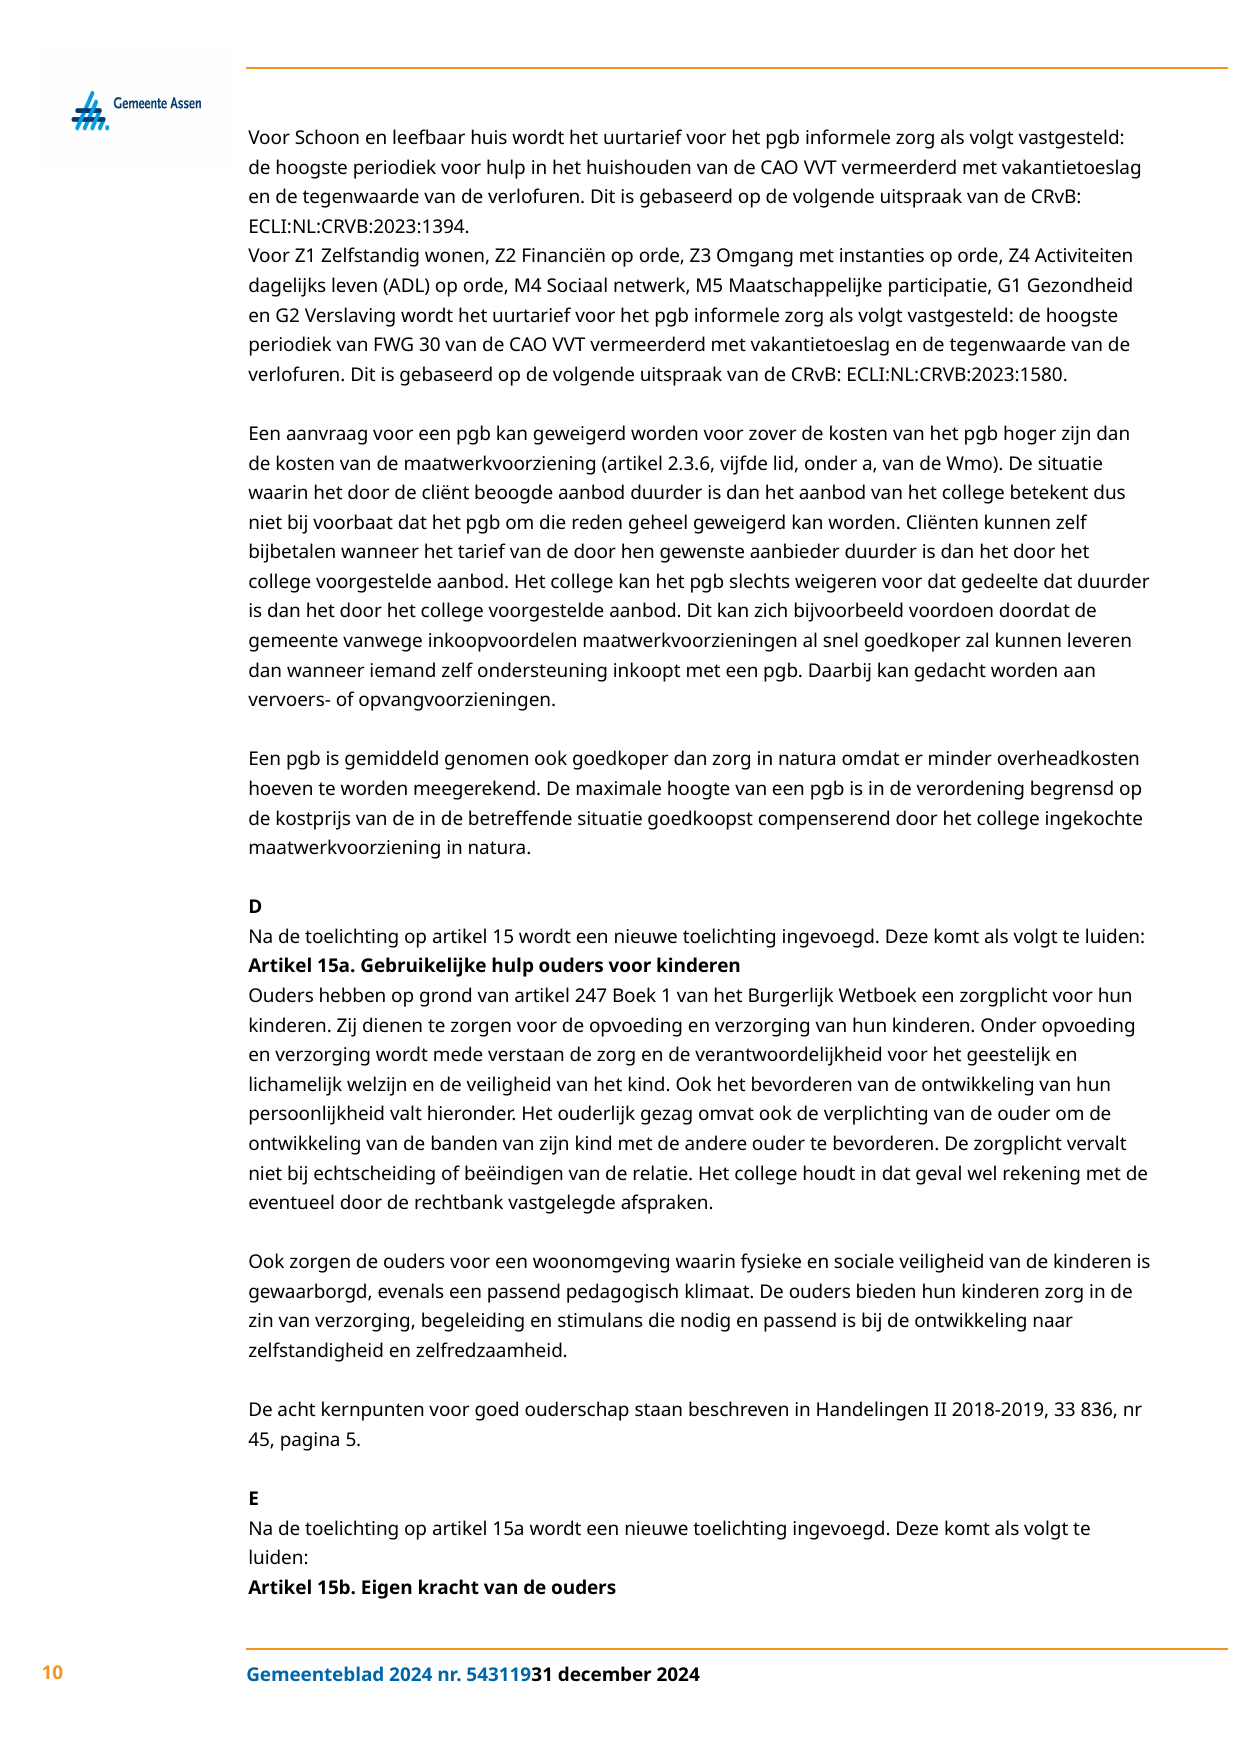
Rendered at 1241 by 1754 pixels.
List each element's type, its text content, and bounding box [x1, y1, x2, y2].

text Artikel 15b. Eigen kracht van de ouders [248, 1574, 1152, 1600]
text E [248, 1485, 1152, 1511]
text Na de toelichting op artikel 15 wordt een nieuwe toelichting ingevoegd. Deze komt als volgt te luiden: [248, 923, 1152, 949]
text Voor Z1 Zelfstandig wonen, Z2 Financiën op orde, Z3 Omgang met instanties op orde, Z4 Activiteiten dagelijks leven (ADL) op orde, M4 Sociaal netwerk, M5 Maatschappelijke participatie, G1 Gezondheid en G2 Verslaving wordt het uurtarief voor het pgb informele zorg als volgt vastgesteld: de hoogste periodiek van FWG 30 van de CAO VVT vermeerderd met vakantietoeslag en de tegenwaarde van de verlofuren. Dit is gebaseerd op de volgende uitspraak van de CRvB: ECLI:NL:CRVB:2023:1580. [248, 243, 1152, 387]
text D [248, 893, 1152, 919]
text Een aanvraag voor een pgb kan geweigerd worden voor zover de kosten van het pgb hoger zijn dan de kosten van de maatwerkvoorziening (artikel 2.3.6, vijfde lid, onder a, van de Wmo). De situatie waarin het door de cliënt beoogde aanbod duurder is dan het aanbod van het college betekent dus niet bij voorbaat dat het pgb om die reden geheel geweigerd kan worden. Cliënten kunnen zelf bijbetalen wanneer het tarief van de door hen gewenste aanbieder duurder is dan het door het college voorgestelde aanbod. Het college kan het pgb slechts weigeren voor dat gedeelte dat duurder is dan het door het college voorgestelde aanbod. Dit kan zich bijvoorbeeld voordoen doordat de gemeente vanwege inkoopvoordelen maatwerkvoorzieningen al snel goedkoper zal kunnen leveren dan wanneer iemand zelf ondersteuning inkoopt met een pgb. Daarbij kan gedacht worden aan vervoers- of opvangvoorzieningen. [248, 420, 1152, 712]
text Een pgb is gemiddeld genomen ook goedkoper dan zorg in natura omdat er minder overheadkosten hoeven te worden meegerekend. De maximale hoogte van een pgb is in de verordening begrensd op de kostprijs van de in de betreffende situatie goedkoopst compenserend door het college ingekochte maatwerkvoorziening in natura. [248, 746, 1152, 860]
text Ook zorgen de ouders voor een woonomgeving waarin fysieke en sociale veiligheid van de kinderen is gewaarborgd, evenals een passend pedagogisch klimaat. De ouders bieden hun kinderen zorg in de zin van verzorging, begeleiding en stimulans die nodig en passend is bij de ontwikkeling naar zelfstandigheid en zelfredzaamheid. [248, 1248, 1152, 1363]
text Artikel 15a. Gebruikelijke hulp ouders voor kinderen [248, 953, 1152, 978]
picture [41, 47, 231, 172]
text Ouders hebben op grond van artikel 247 Boek 1 van het Burgerlijk Wetboek een zorgplicht voor hun kinderen. Zij dienen te zorgen voor de opvoeding en verzorging van hun kinderen. Onder opvoeding en verzorging wordt mede verstaan de zorg en de verantwoordelijkheid voor het geestelijk en lichamelijk welzijn en de veiligheid van het kind. Ook het bevorderen van de ontwikkeling van hun persoonlijkheid valt hieronder. Het ouderlijk gezag omvat ook de verplichting van de ouder om de ontwikkeling van de banden van zijn kind met de andere ouder te bevorderen. De zorgplicht vervalt niet bij echtscheiding of beëindigen van de relatie. Het college houdt in dat geval wel rekening met de eventueel door de rechtbank vastgelegde afspraken. [248, 982, 1152, 1215]
text Voor Schoon en leefbaar huis wordt het uurtarief voor het pgb informele zorg als volgt vastgesteld: de hoogste periodiek voor hulp in het huishouden van de CAO VVT vermeerderd met vakantietoeslag en de tegenwaarde van de verlofuren. Dit is gebaseerd op de volgende uitspraak van de CRvB: ECLI:NL:CRVB:2023:1394. [248, 124, 1152, 239]
text Na de toelichting op artikel 15a wordt een nieuwe toelichting ingevoegd. Deze komt als volgt te luiden: [248, 1515, 1152, 1570]
text De acht kernpunten voor goed ouderschap staan beschreven in Handelingen II 2018-2019, 33 836, nr 45, pagina 5. [248, 1396, 1152, 1452]
